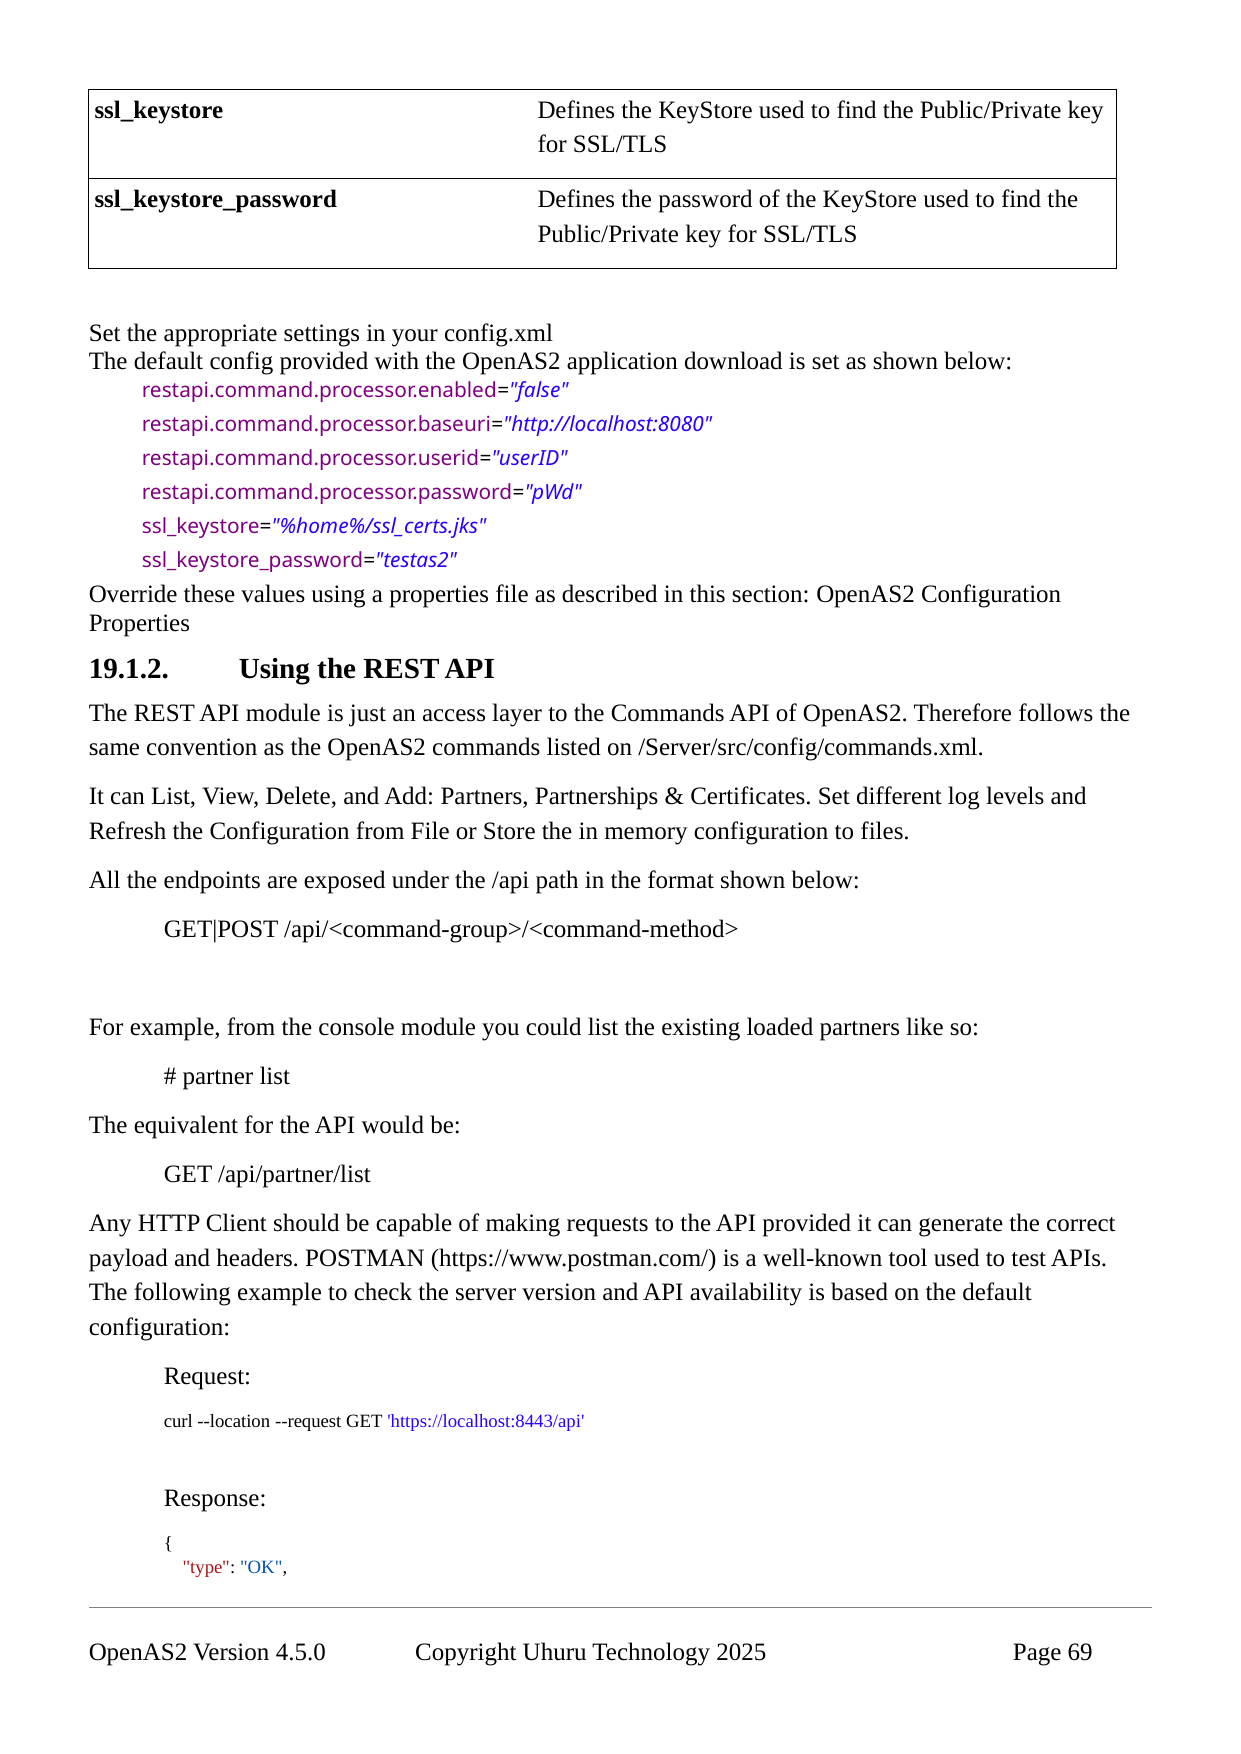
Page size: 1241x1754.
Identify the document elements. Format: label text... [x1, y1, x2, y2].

text ssl_keystore="%home%/ssl_certs.jks" [142, 511, 1152, 540]
text curl --location --request GET 'https://localhost:8443/api' [163, 1410, 1152, 1431]
text restapi.command.processor.userid="userID" [142, 443, 1152, 472]
table_cell ssl_keystore [89, 90, 531, 178]
text "type": "OK", [163, 1556, 1152, 1578]
text Set the appropriate settings in your config.xml The default config provided with the OpenAS2 application download is set as shown below: [88, 318, 1152, 375]
text Request: [163, 1361, 1152, 1389]
text Response: [163, 1483, 1152, 1512]
text restapi.command.processor.enabled="false" [142, 375, 1152, 404]
text GET /api/partner/list [163, 1159, 1152, 1188]
table_cell Defines the password of the KeyStore used to find the Public/Private key for SSL/TLS [531, 179, 1116, 268]
text The equivalent for the API would be: [88, 1110, 1152, 1139]
table_cell Defines the KeyStore used to find the Public/Private key for SSL/TLS [531, 90, 1116, 178]
text Override these values using a properties file as described in this section: OpenAS2 Configuration Properties [88, 579, 1152, 637]
text GET|POST /api/<command-group>/<command-method> [163, 914, 1152, 943]
text For example, from the console module you could list the existing loaded partners like so: [88, 1012, 1152, 1041]
subtitle Using the REST API [88, 652, 1152, 685]
text restapi.command.processor.password="pWd" [142, 477, 1152, 506]
text { [163, 1532, 1152, 1554]
table_cell ssl_keystore_password [89, 179, 531, 268]
text Any HTTP Client should be capable of making requests to the API provided it can generate the correct payload and headers. POSTMAN (https://www.postman.com/) is a well-known tool used to test APIs. The following example to check the server version and API availability is based on the default configuration: [88, 1208, 1152, 1340]
text It can List, View, Delete, and Add: Partners, Partnerships & Certificates. Set different log levels and Refresh the Configuration from File or Store the in memory configuration to files. [88, 781, 1152, 844]
text restapi.command.processor.baseuri="http://localhost:8080" [142, 409, 1152, 438]
text The REST API module is just an access layer to the Commands API of OpenAS2. Therefore follows the same convention as the OpenAS2 commands listed on /Server/src/config/commands.xml. [88, 698, 1152, 761]
text # partner list [163, 1061, 1152, 1090]
text All the endpoints are exposed under the /api path in the format shown below: [88, 865, 1152, 893]
text ssl_keystore_password="testas2" [142, 546, 1152, 574]
